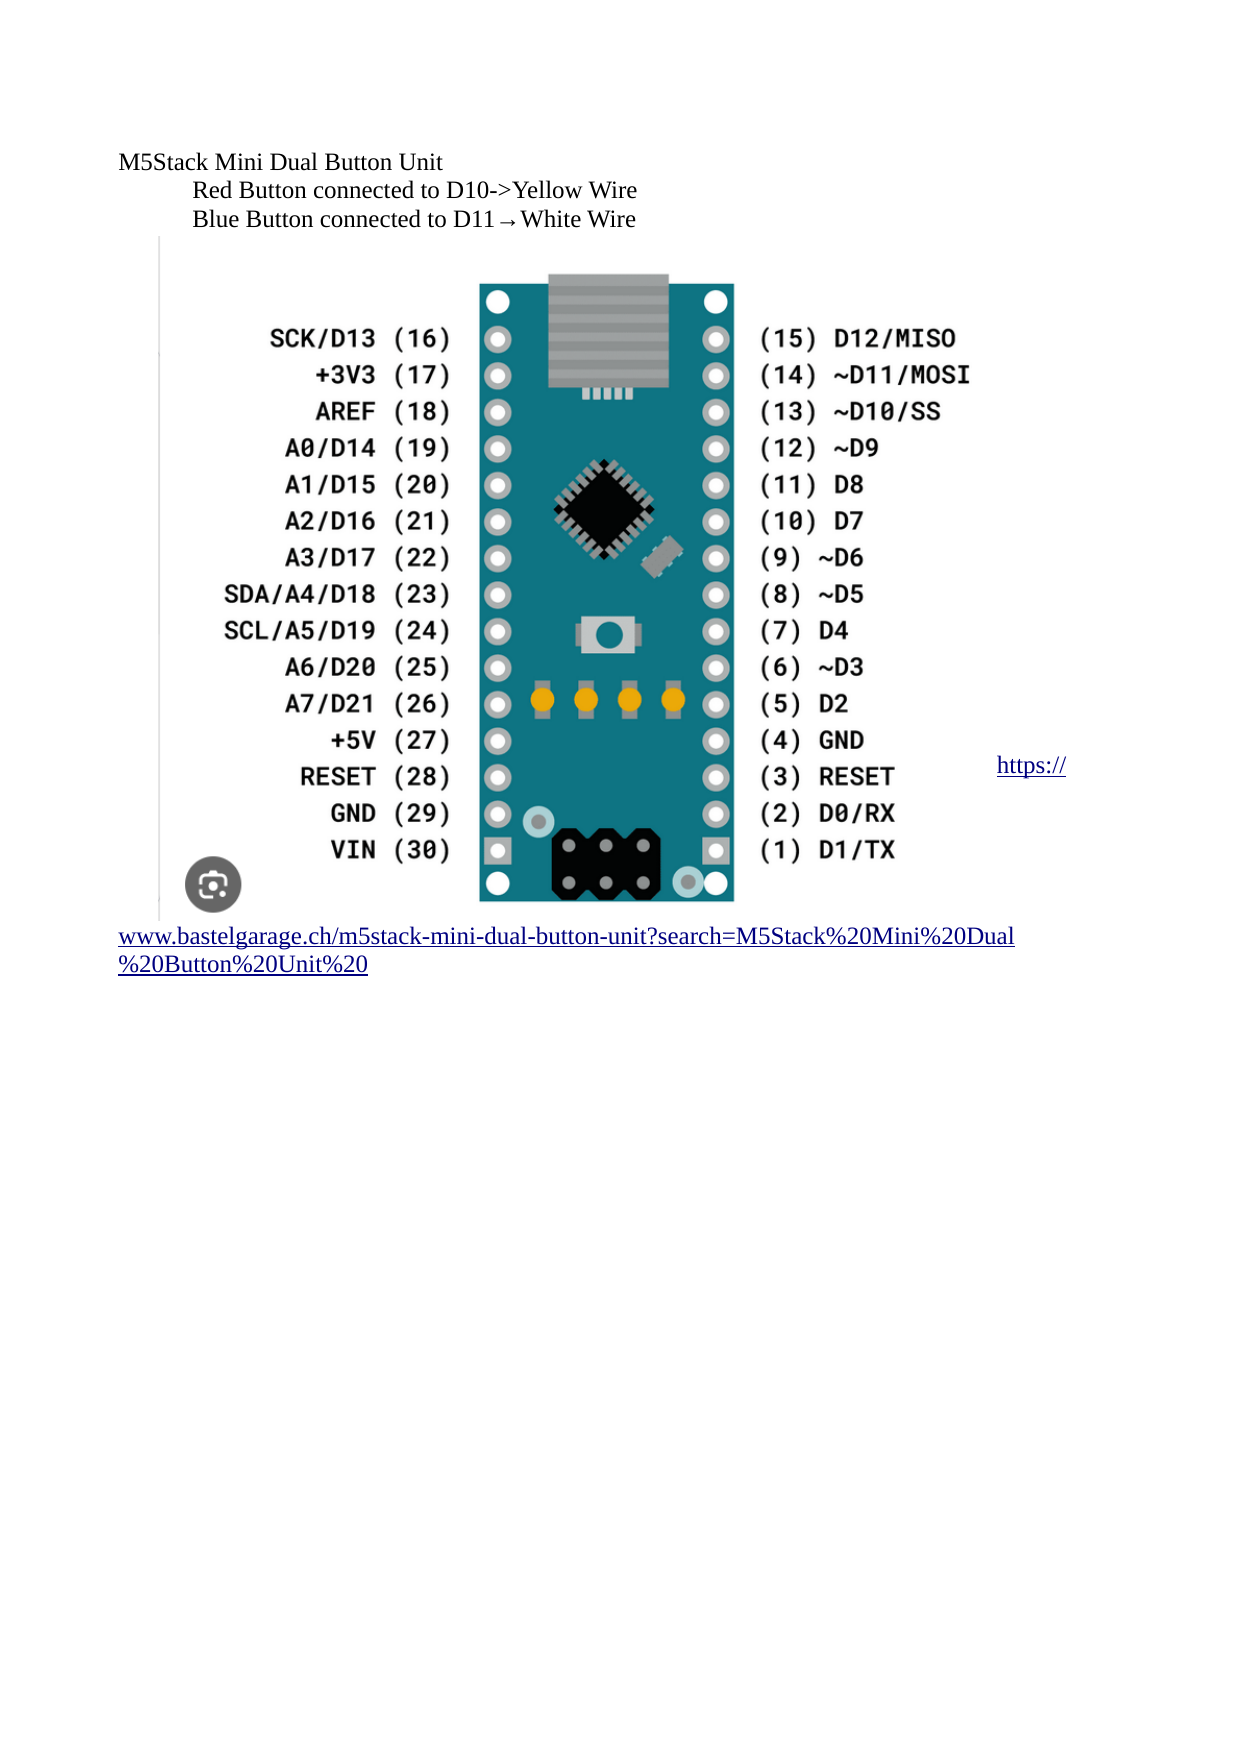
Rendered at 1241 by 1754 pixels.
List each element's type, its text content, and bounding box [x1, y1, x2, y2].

text Blue Button connected to D11→White Wire [118, 204, 1122, 233]
text https://www.bastelgarage.ch/m5stack-mini-dual-button-unit?search=M5Stack%20Mini%20Dual%20Button%20Unit%20 [118, 751, 1122, 978]
picture [158, 236, 997, 921]
text Red Button connected to D10->Yellow Wire [118, 176, 1122, 204]
text M5Stack Mini Dual Button Unit [118, 147, 1122, 176]
